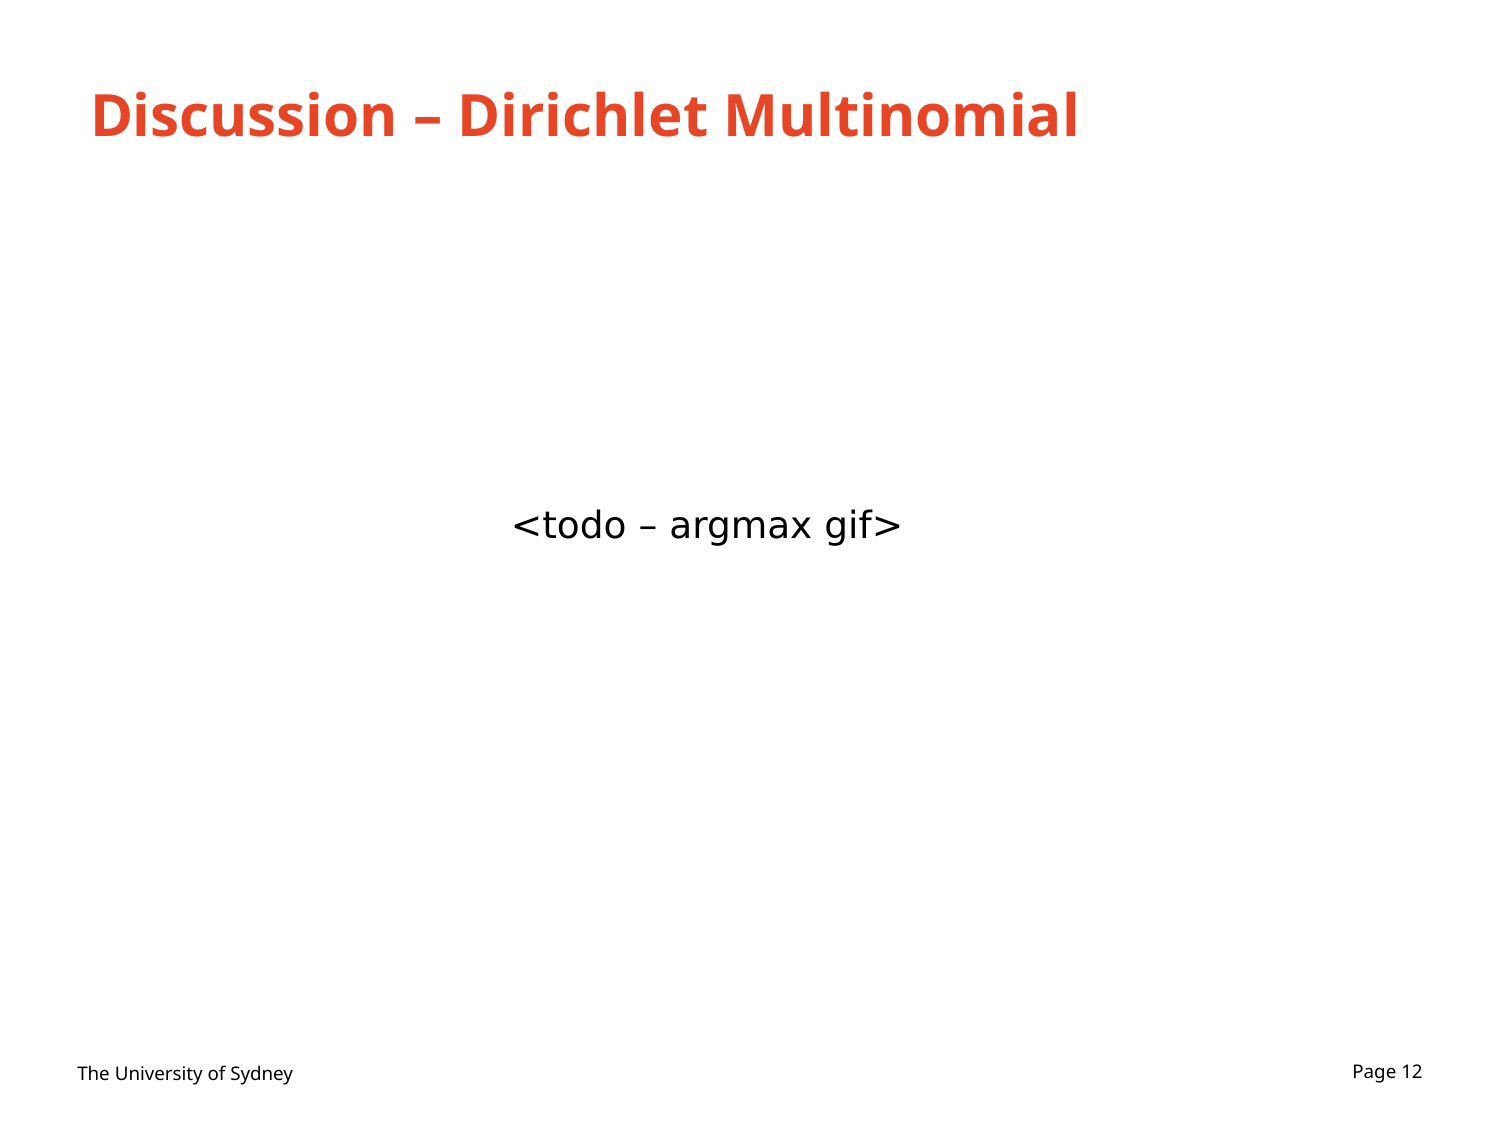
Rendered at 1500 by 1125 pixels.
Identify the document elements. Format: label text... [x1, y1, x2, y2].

text_box <todo – argmax gif> [496, 496, 934, 555]
title Discussion – Dirichlet Multinomial [75, 19, 1425, 207]
